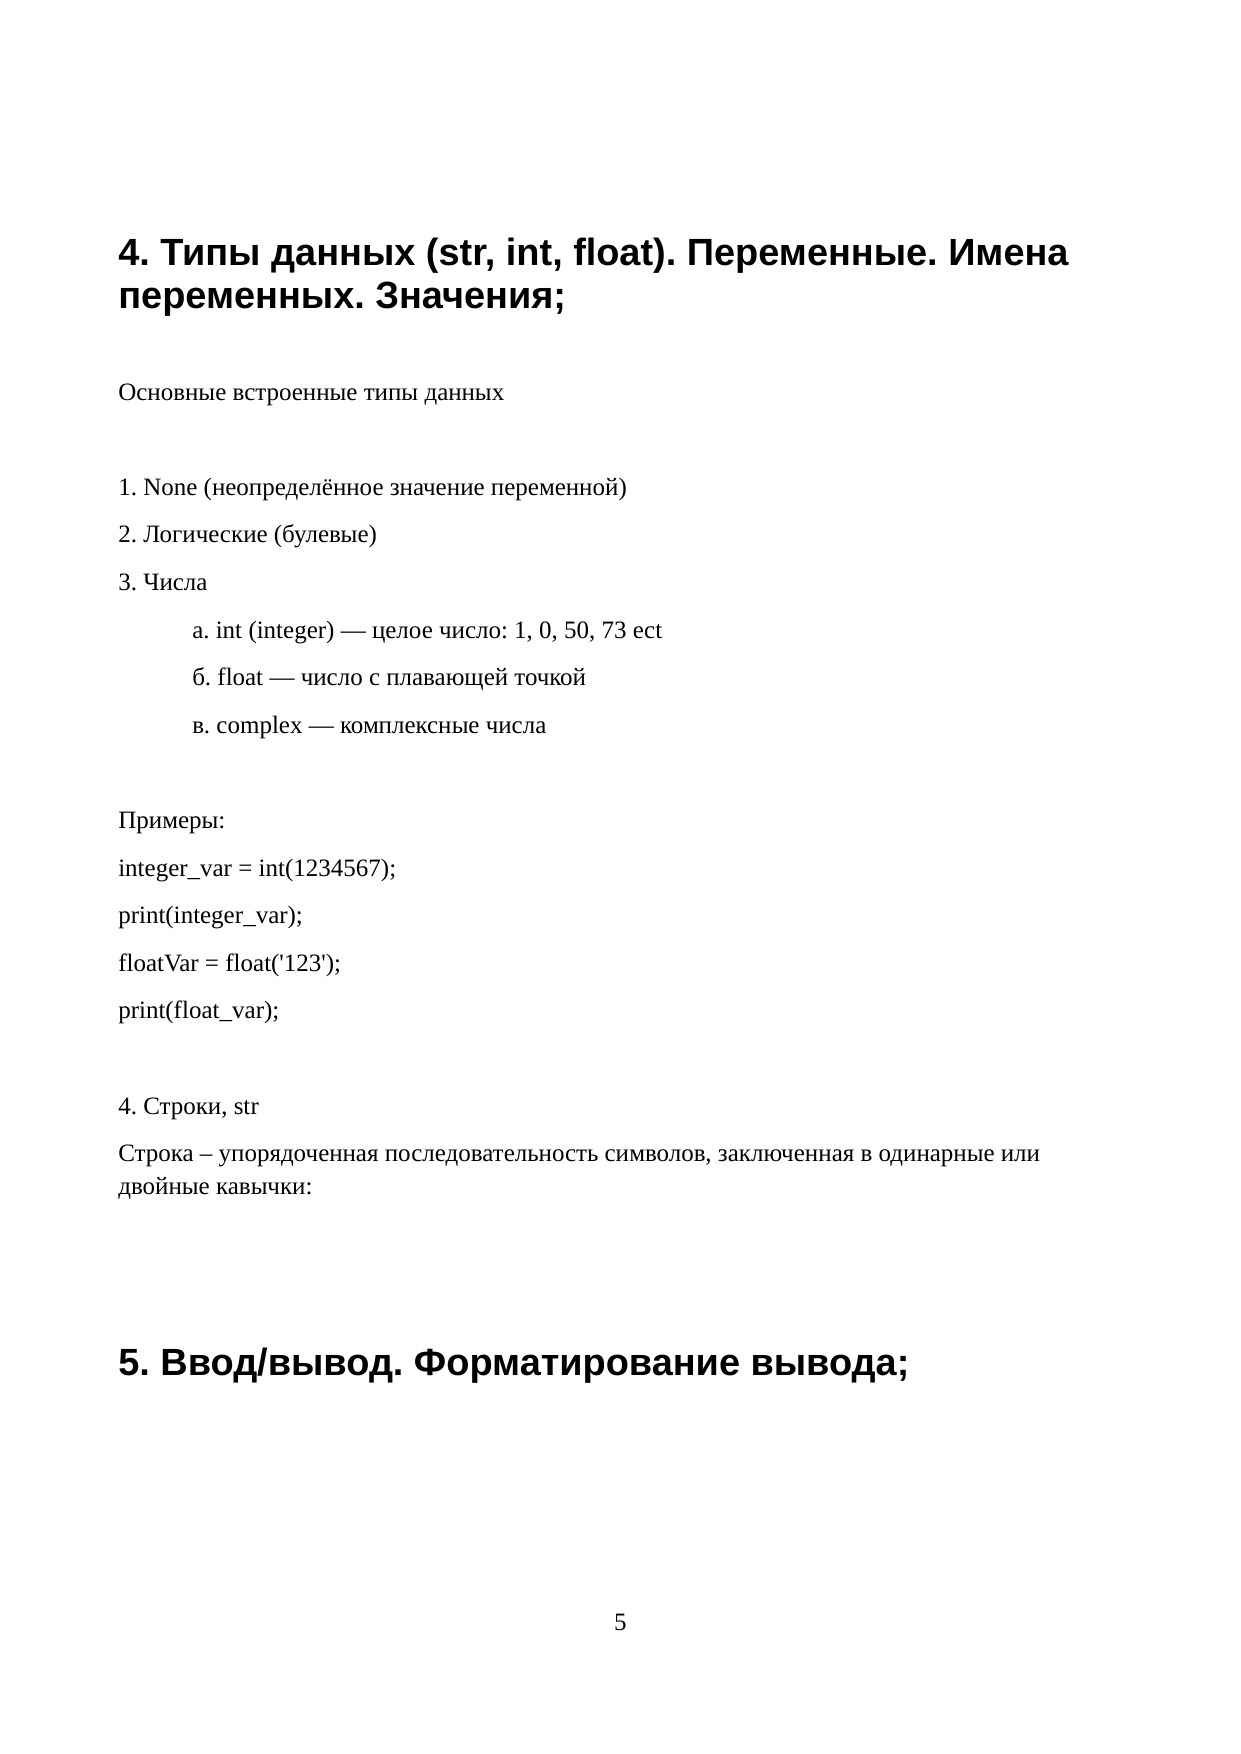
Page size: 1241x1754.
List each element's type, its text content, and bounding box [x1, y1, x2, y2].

text print(float_var); [118, 996, 1122, 1024]
text Строка – упорядоченная последовательность символов, заключенная в одинарные или двойные кавычки: [118, 1138, 1122, 1200]
text б. float — число с плавающей точкой [118, 662, 1122, 691]
text Примеры: [118, 805, 1122, 834]
text 2. Логические (булевые) [118, 519, 1122, 548]
text print(integer_var); [118, 900, 1122, 929]
subtitle 5. Ввод/вывод. Форматирование вывода; [118, 1339, 1122, 1383]
text а. int (integer) — целое число: 1, 0, 50, 73 ect [118, 615, 1122, 643]
text 1. None (неопределённое значение переменной) [118, 472, 1122, 501]
text integer_var = int(1234567); [118, 853, 1122, 882]
subtitle 4. Типы данных (str, int, float). Переменные. Имена переменных. Значения; [118, 229, 1122, 317]
text 4. Строки, str [118, 1091, 1122, 1119]
text 3. Числа [118, 567, 1122, 596]
text floatVar = float('123'); [118, 948, 1122, 977]
text Основные встроенные типы данных [118, 377, 1122, 406]
text в. complex — комплексные числа [118, 710, 1122, 739]
